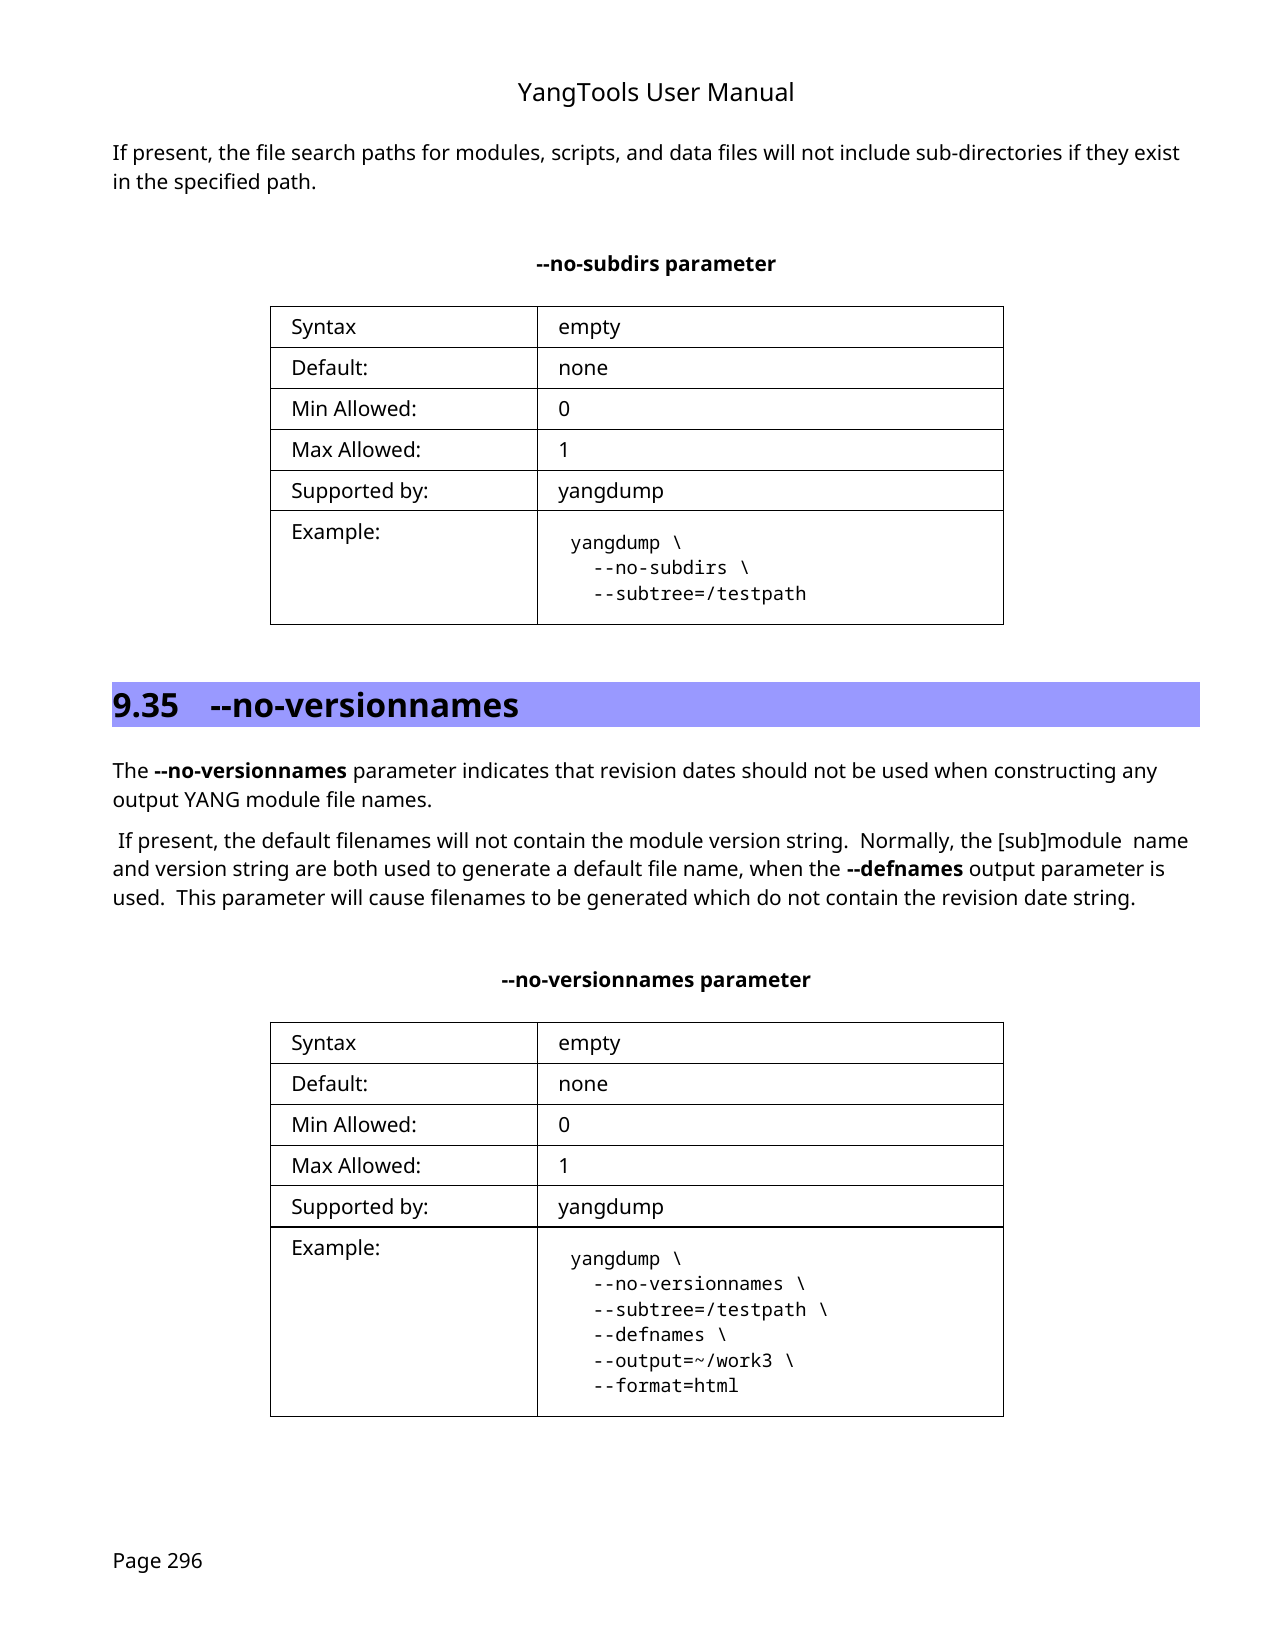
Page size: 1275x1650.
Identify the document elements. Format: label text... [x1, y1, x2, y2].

table_cell Supported by: [271, 1186, 537, 1226]
table_cell Example: [271, 511, 537, 623]
table_cell yangdump \ --no-versionnames \ --subtree=/testpath \ --defnames \ --output=~/work3 \ --format=html [538, 1228, 1003, 1416]
table_cell 1 [538, 1146, 1003, 1185]
table_cell Example: [271, 1228, 537, 1416]
table_cell Min Allowed: [271, 1105, 537, 1144]
table_cell Default: [271, 1064, 537, 1103]
text If present, the default filenames will not contain the module version string. Normally, the [sub]module name and version string are both used to generate a default file name, when the --defnames output parameter is used. This parameter will cause filenames to be generated which do not contain the revision date string. [112, 826, 1200, 911]
table_cell yangdump \ --no-subdirs \ --subtree=/testpath [538, 511, 1003, 623]
text The --no-versionnames parameter indicates that revision dates should not be used when constructing any output YANG module file names. [112, 757, 1200, 813]
table_cell Min Allowed: [271, 389, 537, 428]
table_cell none [538, 348, 1003, 388]
table_cell yangdump [538, 1186, 1003, 1226]
table_cell Max Allowed: [271, 430, 537, 469]
table_header Syntax [271, 1023, 537, 1063]
table_header empty [538, 1023, 1003, 1063]
table_header Syntax [271, 307, 537, 347]
table_cell 0 [538, 389, 1003, 428]
table_cell yangdump [538, 471, 1003, 510]
table_cell Max Allowed: [271, 1146, 537, 1185]
table_cell none [538, 1064, 1003, 1103]
subtitle --no-versionnames parameter [127, 965, 1185, 993]
table_cell 1 [538, 430, 1003, 469]
table_header empty [538, 307, 1003, 347]
text If present, the file search paths for modules, scripts, and data files will not include sub-directories if they exist in the specified path. [112, 138, 1200, 195]
table_cell Default: [271, 348, 537, 388]
table_cell 0 [538, 1105, 1003, 1144]
subtitle --no-subdirs parameter [127, 249, 1185, 277]
table_cell Supported by: [271, 471, 537, 510]
subtitle --no-versionnames [112, 682, 1200, 727]
